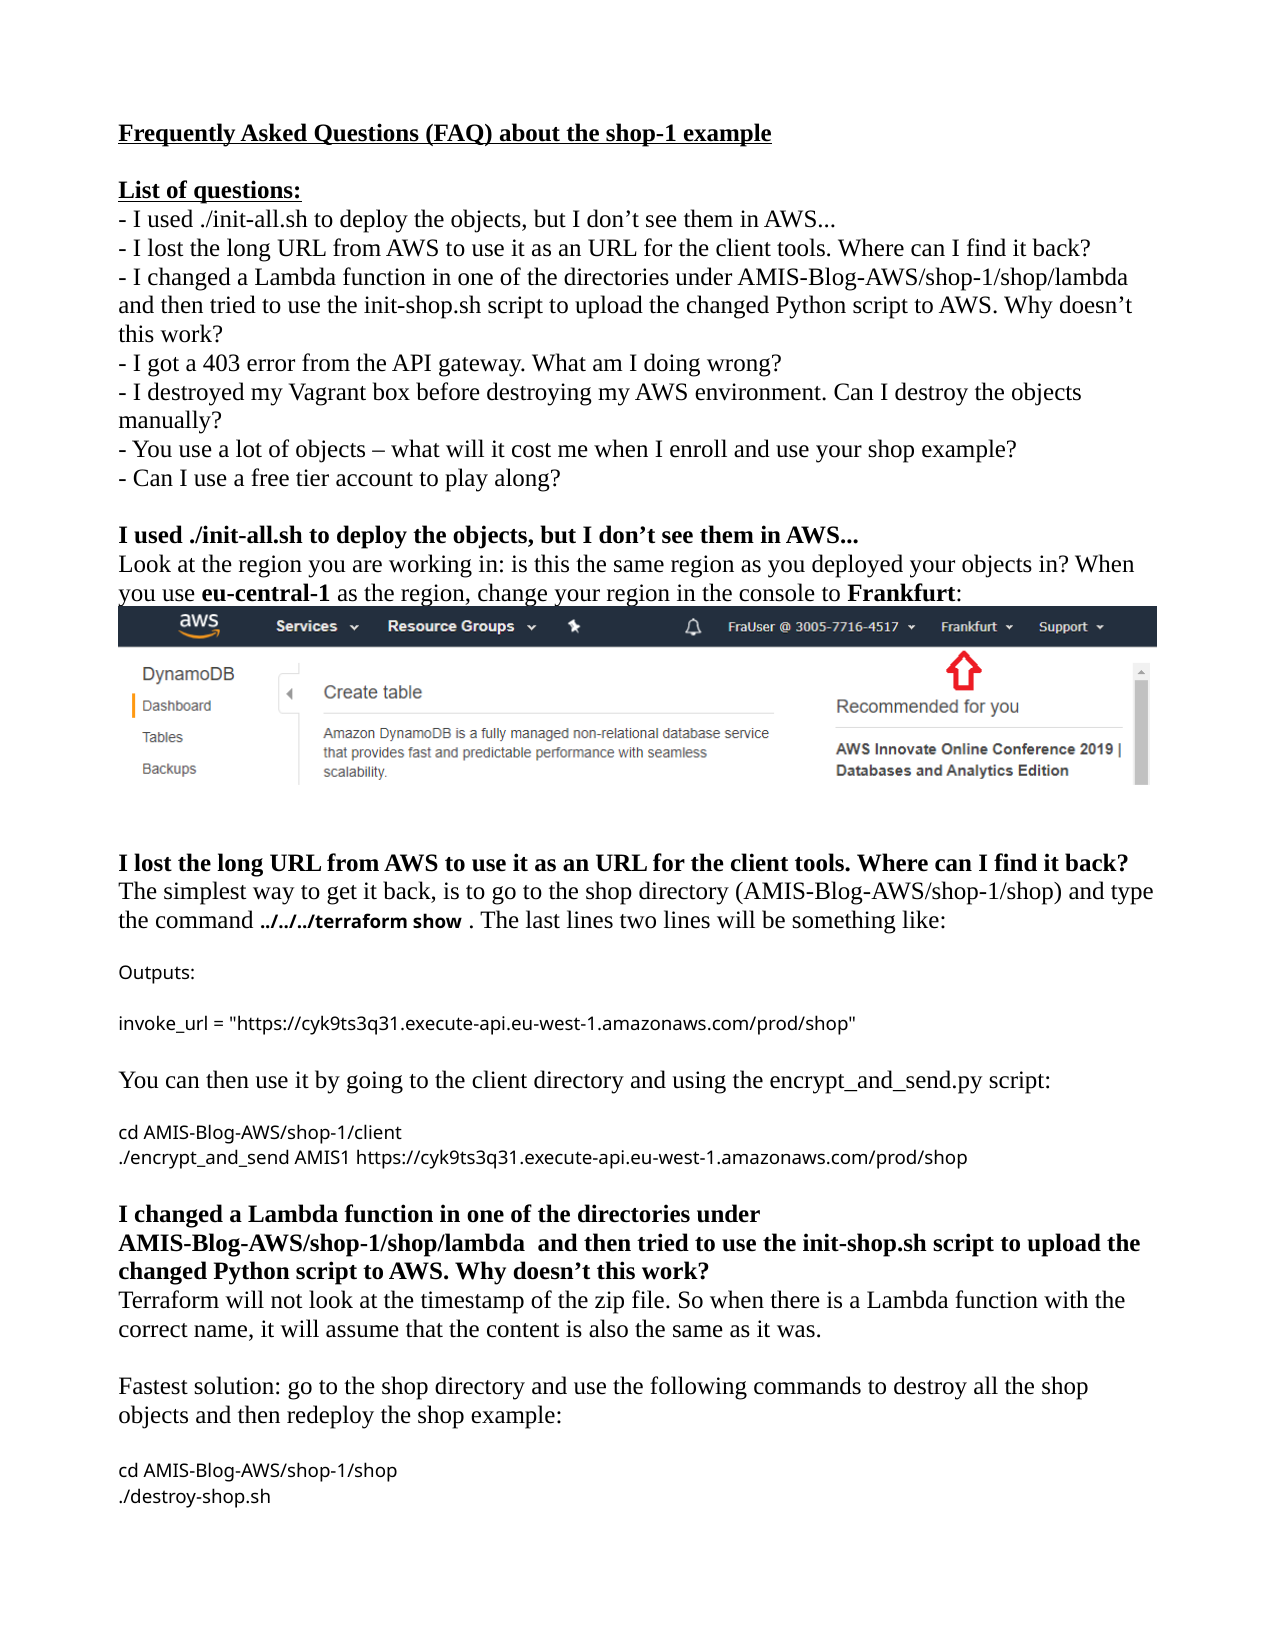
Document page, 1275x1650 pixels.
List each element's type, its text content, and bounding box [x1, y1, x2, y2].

text ./encrypt_and_send AMIS1 https://cyk9ts3q31.execute-api.eu-west-1.amazonaws.com/prod/shop [118, 1144, 1157, 1170]
text Outputs: [118, 959, 1157, 985]
text - I got a 403 error from the API gateway. What am I doing wrong? [118, 348, 1157, 377]
text Terraform will not look at the timestamp of the zip file. So when there is a Lambda function with the correct name, it will assume that the content is also the same as it was. [118, 1285, 1157, 1343]
text - I destroyed my Vagrant box before destroying my AWS environment. Can I destroy the objects manually? [118, 377, 1157, 434]
text ./destroy-shop.sh [118, 1483, 1157, 1509]
text You can then use it by going to the client directory and using the encrypt_and_send.py script: [118, 1065, 1157, 1093]
text Fastest solution: go to the shop directory and use the following commands to destroy all the shop objects and then redeploy the shop example: [118, 1371, 1157, 1429]
text invoke_url = "https://cyk9ts3q31.execute-api.eu-west-1.amazonaws.com/prod/shop" [118, 1011, 1157, 1036]
text - I used ./init-all.sh to deploy the objects, but I don’t see them in AWS... [118, 204, 1157, 233]
text I used ./init-all.sh to deploy the objects, but I don’t see them in AWS... [118, 521, 1157, 549]
text - Can I use a free tier account to play along? [118, 463, 1157, 492]
text cd AMIS-Blog-AWS/shop-1/client [118, 1119, 1157, 1144]
text I lost the long URL from AWS to use it as an URL for the client tools. Where can I find it back? [118, 848, 1157, 876]
picture [118, 606, 1157, 791]
text - I lost the long URL from AWS to use it as an URL for the client tools. Where can I find it back? [118, 233, 1157, 262]
text Frequently Asked Questions (FAQ) about the shop-1 example [118, 118, 1157, 147]
text Look at the region you are working in: is this the same region as you deployed your objects in? When you use eu-central-1 as the region, change your region in the console to Frankfurt: [118, 549, 1157, 606]
text The simplest way to get it back, is to go to the shop directory (AMIS-Blog-AWS/shop-1/shop) and type the command ../../../terraform show . The last lines two lines will be something like: [118, 876, 1157, 934]
text - I changed a Lambda function in one of the directories under AMIS-Blog-AWS/shop-1/shop/lambda and then tried to use the init-shop.sh script to upload the changed Python script to AWS. Why doesn’t this work? [118, 262, 1157, 348]
text - You use a lot of objects – what will it cost me when I enroll and use your shop example? [118, 434, 1157, 463]
text cd AMIS-Blog-AWS/shop-1/shop [118, 1458, 1157, 1483]
text I changed a Lambda function in one of the directories under AMIS-Blog-AWS/shop-1/shop/lambda and then tried to use the init-shop.sh script to upload the changed Python script to AWS. Why doesn’t this work? [118, 1199, 1157, 1285]
text List of questions: [118, 176, 1157, 204]
